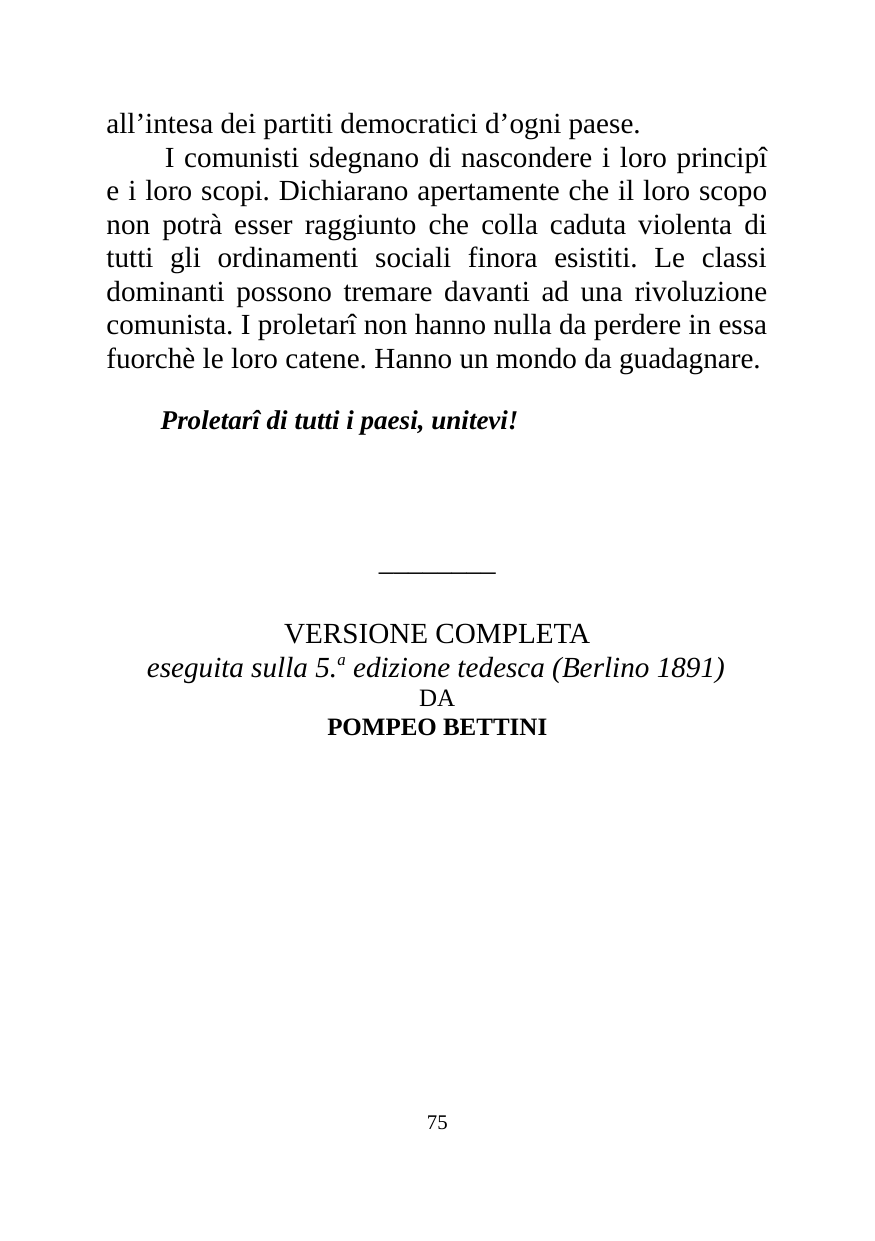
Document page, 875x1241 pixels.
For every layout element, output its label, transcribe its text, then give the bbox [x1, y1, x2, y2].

text eseguita sulla 5.a edizione tedesca (Berlino 1891) [106, 650, 768, 683]
text all’intesa dei partiti democratici d’ogni paese. [106, 106, 768, 140]
text DA [106, 683, 768, 712]
text I comunisti sdegnano di nascondere i loro principî e i loro scopi. Dichiarano apertamente che il loro scopo non potrà esser raggiunto che colla caduta violenta di tutti gli ordinamenti sociali finora esistiti. Le classi dominanti possono tremare davanti ad una rivoluzione comunista. I proletarî non hanno nulla da perdere in essa fuorchè le loro catene. Hanno un mondo da guadagnare. [106, 140, 768, 374]
text POMPEO BETTINI [106, 712, 768, 741]
text VERSIONE COMPLETA [106, 616, 768, 650]
text –––––––– [106, 553, 768, 587]
text Proletarî di tutti i paesi, unitevi! [106, 404, 768, 435]
